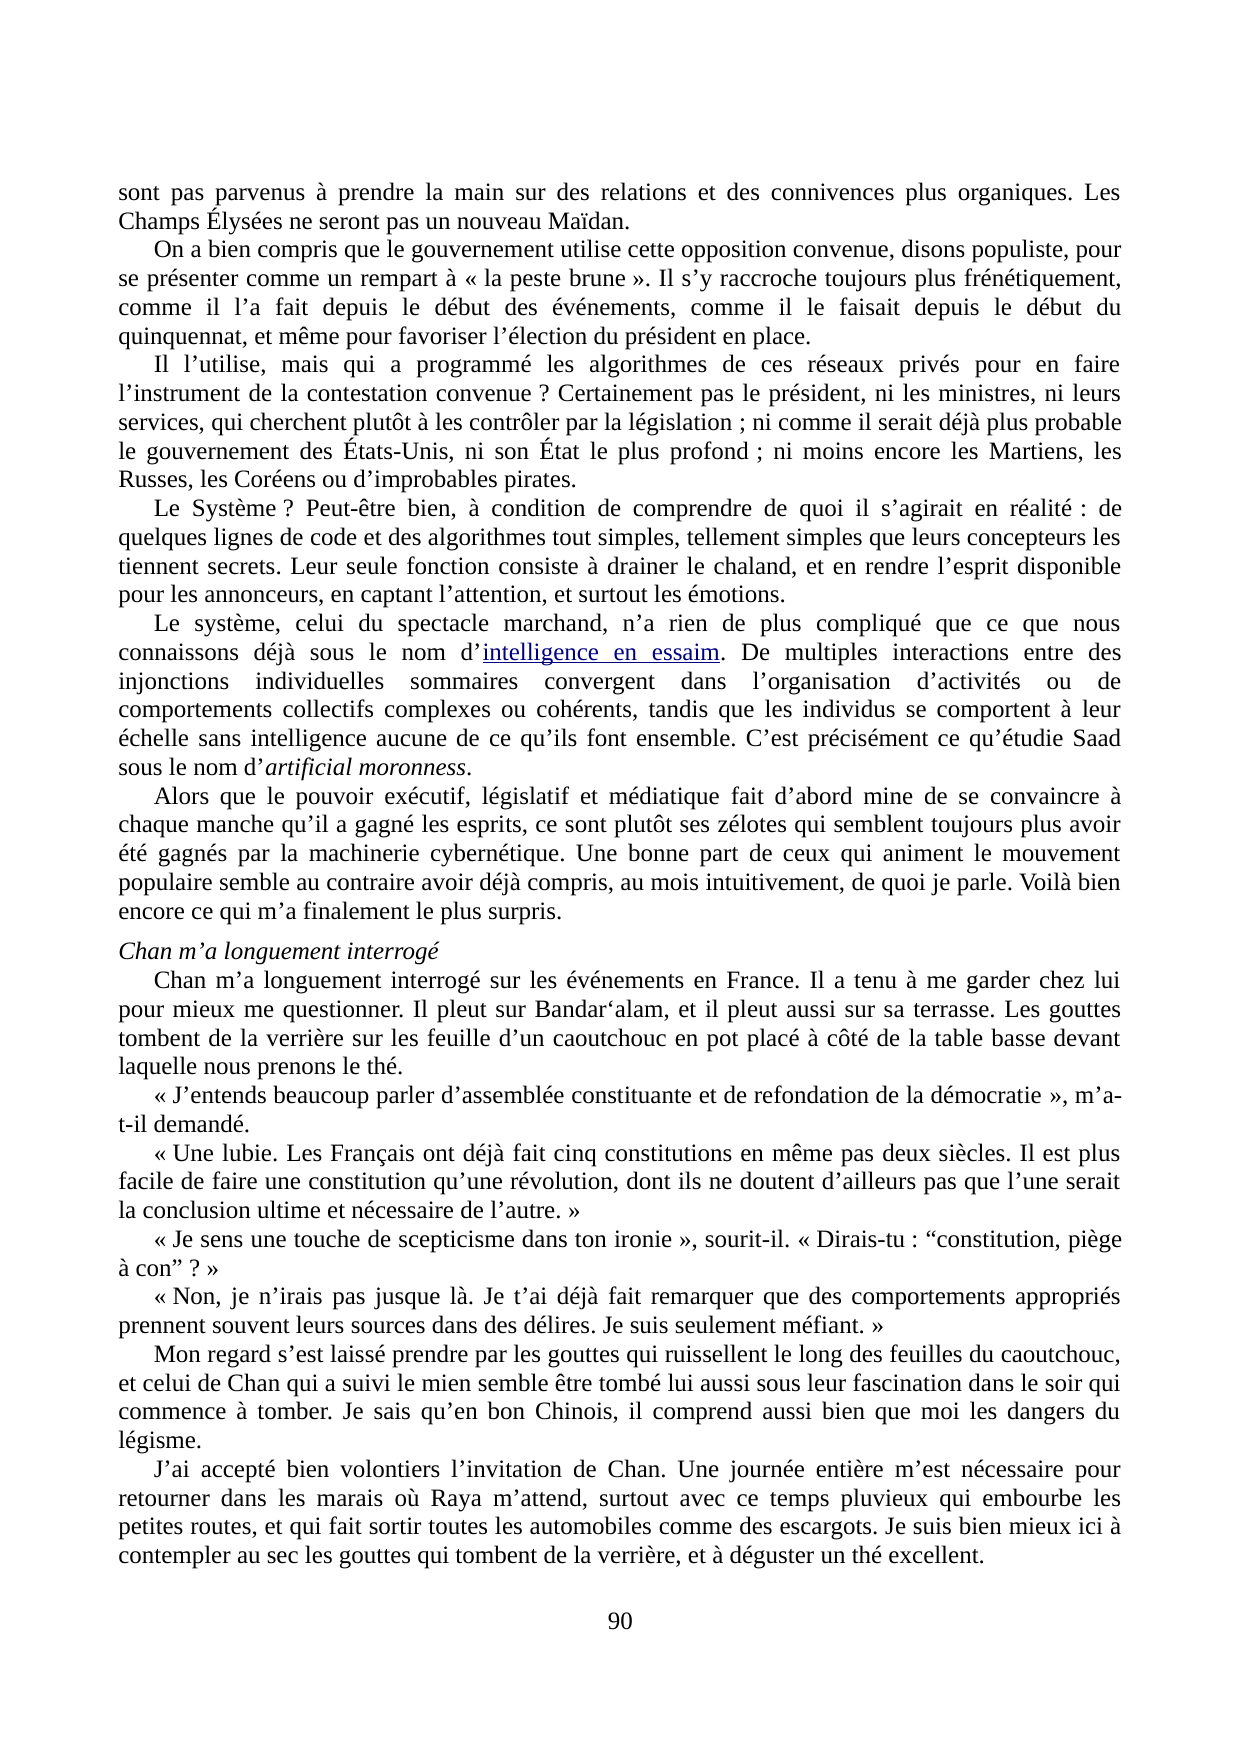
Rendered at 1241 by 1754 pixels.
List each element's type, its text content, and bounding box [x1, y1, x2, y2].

text « J’entends beaucoup parler d’assemblée constituante et de refondation de la démocratie », m’a-t-il demandé. [118, 1080, 1122, 1138]
text Il l’utilise, mais qui a programmé les algorithmes de ces réseaux privés pour en faire l’instrument de la contestation convenue ? Certainement pas le président, ni les ministres, ni leurs services, qui cherchent plutôt à les contrôler par la législation ; ni comme il serait déjà plus probable le gouvernement des États-Unis, ni son État le plus profond ; ni moins encore les Martiens, les Russes, les Coréens ou d’improbables pirates. [118, 349, 1122, 493]
text J’ai accepté bien volontiers l’invitation de Chan. Une journée entière m’est nécessaire pour retourner dans les marais où Raya m’attend, surtout avec ce temps pluvieux qui embourbe les petites routes, et qui fait sortir toutes les automobiles comme des escargots. Je suis bien mieux ici à contempler au sec les gouttes qui tombent de la verrière, et à déguster un thé excellent. [118, 1454, 1122, 1569]
text sont pas parvenus à prendre la main sur des relations et des connivences plus organiques. Les Champs Élysées ne seront pas un nouveau Maïdan. [118, 177, 1122, 234]
text On a bien compris que le gouvernement utilise cette opposition convenue, disons populiste, pour se présenter comme un rempart à « la peste brune ». Il s’y raccroche toujours plus frénétiquement, comme il l’a fait depuis le début des événements, comme il le faisait depuis le début du quinquennat, et même pour favoriser l’élection du président en place. [118, 234, 1122, 349]
text « Non, je n’irais pas jusque là. Je t’ai déjà fait remarquer que des comportements appropriés prennent souvent leurs sources dans des délires. Je suis seulement méfiant. » [118, 1281, 1122, 1339]
text Le Système ? Peut-être bien, à condition de comprendre de quoi il s’agirait en réalité : de quelques lignes de code et des algorithmes tout simples, tellement simples que leurs concepteurs les tiennent secrets. Leur seule fonction consiste à drainer le chaland, et en rendre l’esprit disponible pour les annonceurs, en captant l’attention, et surtout les émotions. [118, 493, 1122, 608]
text « Je sens une touche de scepticisme dans ton ironie », sourit-il. « Dirais-tu : “constitution, piège à con” ? » [118, 1224, 1122, 1281]
text « Une lubie. Les Français ont déjà fait cinq constitutions en même pas deux siècles. Il est plus facile de faire une constitution qu’une révolution, dont ils ne doutent d’ailleurs pas que l’une serait la conclusion ultime et nécessaire de l’autre. » [118, 1138, 1122, 1224]
text Chan m’a longuement interrogé sur les événements en France. Il a tenu à me garder chez lui pour mieux me questionner. Il pleut sur Bandar‘alam, et il pleut aussi sur sa terrasse. Les gouttes tombent de la verrière sur les feuille d’un caoutchouc en pot placé à côté de la table basse devant laquelle nous prenons le thé. [118, 965, 1122, 1080]
text Mon regard s’est laissé prendre par les gouttes qui ruissellent le long des feuilles du caoutchouc, et celui de Chan qui a suivi le mien semble être tombé lui aussi sous leur fascination dans le soir qui commence à tomber. Je sais qu’en bon Chinois, il comprend aussi bien que moi les dangers du légisme. [118, 1339, 1122, 1454]
subtitle Chan m’a longuement interrogé [118, 936, 1122, 965]
text Le système, celui du spectacle marchand, n’a rien de plus compliqué que ce que nous connaissons déjà sous le nom d’intelligence en essaim. De multiples interactions entre des injonctions individuelles sommaires convergent dans l’organisation d’activités ou de comportements collectifs complexes ou cohérents, tandis que les individus se comportent à leur échelle sans intelligence aucune de ce qu’ils font ensemble. C’est précisément ce qu’étudie Saad sous le nom d’artificial moronness. [118, 608, 1122, 781]
text Alors que le pouvoir exécutif, législatif et médiatique fait d’abord mine de se convaincre à chaque manche qu’il a gagné les esprits, ce sont plutôt ses zélotes qui semblent toujours plus avoir été gagnés par la machinerie cybernétique. Une bonne part de ceux qui animent le mouvement populaire semble au contraire avoir déjà compris, au mois intuitivement, de quoi je parle. Voilà bien encore ce qui m’a finalement le plus surpris. [118, 781, 1122, 924]
